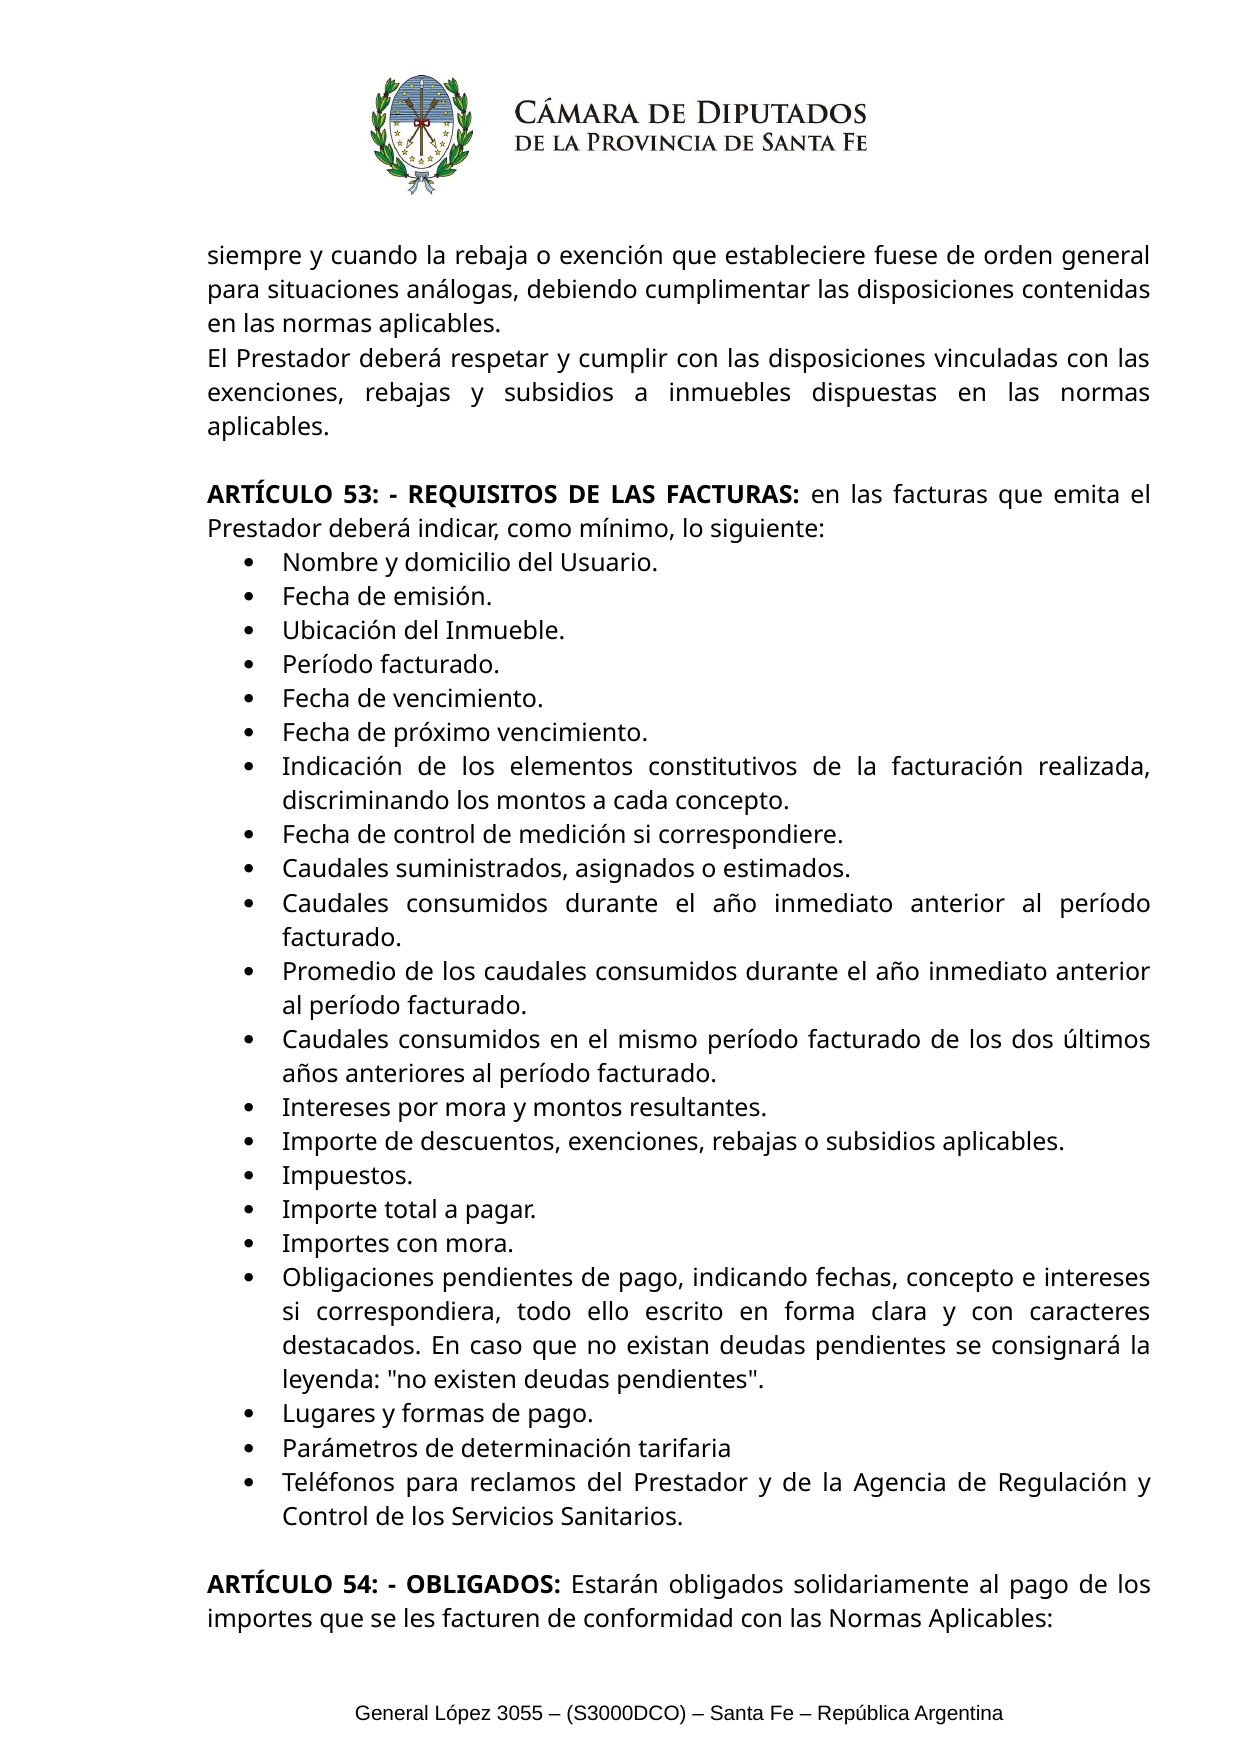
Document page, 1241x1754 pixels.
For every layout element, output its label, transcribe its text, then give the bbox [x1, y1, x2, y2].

list Fecha de vencimiento. [244, 681, 1152, 715]
text ARTÍCULO 54: - OBLIGADOS: Estarán obligados solidariamente al pago de los importes que se les facturen de conformidad con las Normas Aplicables: [207, 1566, 1152, 1634]
text El Prestador deberá respetar y cumplir con las disposiciones vinculadas con las exenciones, rebajas y subsidios a inmuebles dispuestas en las normas aplicables. [207, 340, 1152, 442]
list Promedio de los caudales consumidos durante el año inmediato anterior al período facturado. [244, 953, 1152, 1021]
list Fecha de próximo vencimiento. [244, 715, 1152, 749]
list Intereses por mora y montos resultantes. [244, 1089, 1152, 1124]
list Caudales suministrados, asignados o estimados. [244, 851, 1152, 885]
list Indicación de los elementos constitutivos de la facturación realizada, discriminando los montos a cada concepto. [244, 749, 1152, 817]
text siempre y cuando la rebaja o exención que estableciere fuese de orden general para situaciones análogas, debiendo cumplimentar las disposiciones contenidas en las normas aplicables. [207, 238, 1152, 340]
list Lugares y formas de pago. [244, 1396, 1152, 1430]
list Caudales consumidos durante el año inmediato anterior al período facturado. [244, 885, 1152, 953]
list Fecha de control de medición si correspondiere. [244, 817, 1152, 851]
text ARTÍCULO 53: - REQUISITOS DE LAS FACTURAS: en las facturas que emita el Prestador deberá indicar, como mínimo, lo siguiente: [207, 476, 1152, 544]
list Parámetros de determinación tarifaria [244, 1430, 1152, 1464]
list Ubicación del Inmueble. [244, 613, 1152, 647]
list Fecha de emisión. [244, 579, 1152, 613]
list Importes con mora. [244, 1226, 1152, 1260]
list Importe de descuentos, exenciones, rebajas o subsidios aplicables. [244, 1124, 1152, 1158]
list Obligaciones pendientes de pago, indicando fechas, concepto e intereses si correspondiera, todo ello escrito en forma clara y con caracteres destacados. En caso que no existan deudas pendientes se consignará la leyenda: "no existen deudas pendientes". [244, 1260, 1152, 1396]
list Importe total a pagar. [244, 1192, 1152, 1226]
list Nombre y domicilio del Usuario. [244, 544, 1152, 579]
list Período facturado. [244, 647, 1152, 681]
list Caudales consumidos en el mismo período facturado de los dos últimos años anteriores al período facturado. [244, 1021, 1152, 1089]
list Impuestos. [244, 1158, 1152, 1192]
list Teléfonos para reclamos del Prestador y de la Agencia de Regulación y Control de los Servicios Sanitarios. [244, 1464, 1152, 1532]
picture [370, 75, 867, 199]
